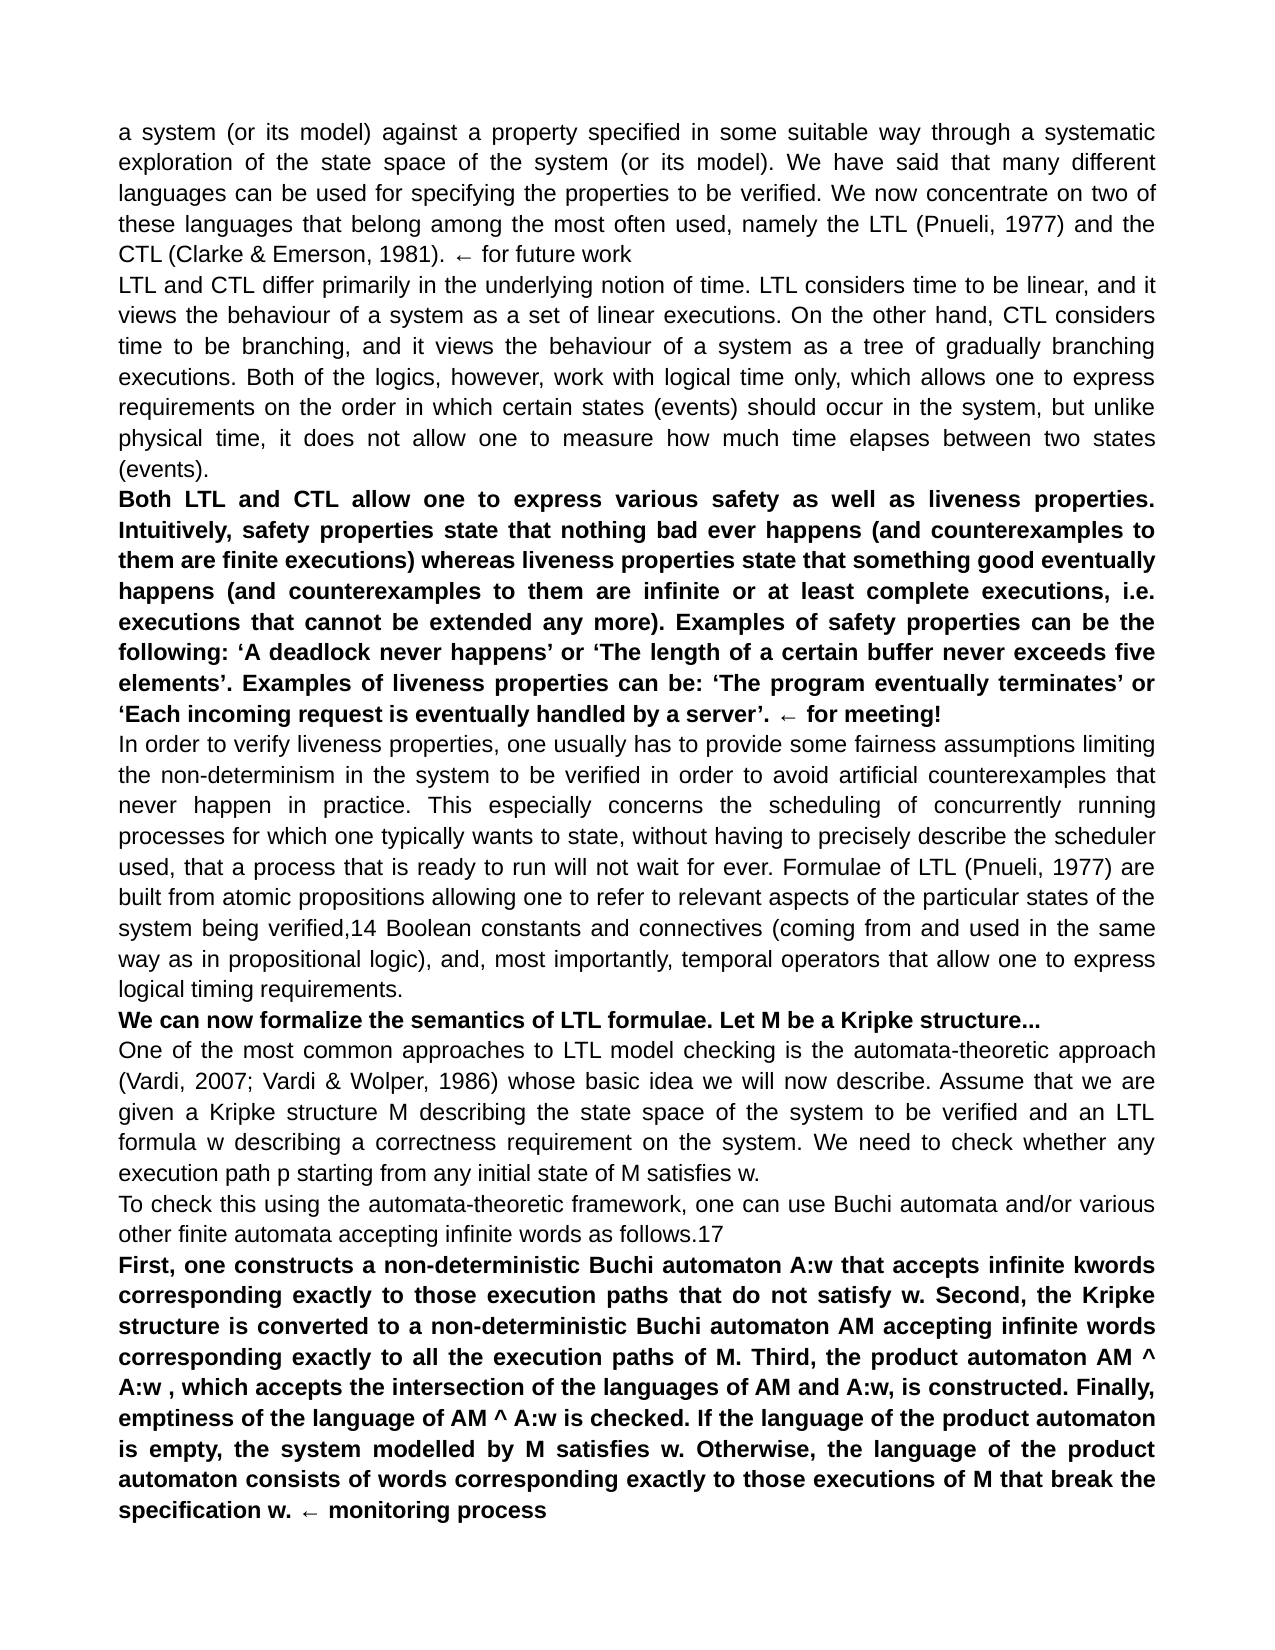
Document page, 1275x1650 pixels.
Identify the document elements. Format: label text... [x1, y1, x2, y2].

text First, one constructs a non-deterministic Buchi automaton A:w that accepts infinite kwords corresponding exactly to those execution paths that do not satisfy w. Second, the Kripke structure is converted to a non-deterministic Buchi automaton AM accepting infinite words corresponding exactly to all the execution paths of M. Third, the product automaton AM ^ A:w , which accepts the intersection of the languages of AM and A:w, is constructed. Finally, emptiness of the language of AM ^ A:w is checked. If the language of the product automaton is empty, the system modelled by M satisfies w. Otherwise, the language of the product automaton consists of words corresponding exactly to those executions of M that break the specification w. ← monitoring process [118, 1251, 1157, 1523]
text We can now formalize the semantics of LTL formulae. Let M be a Kripke structure... [118, 1006, 1157, 1033]
text LTL and CTL differ primarily in the underlying notion of time. LTL considers time to be linear, and it views the behaviour of a system as a set of linear executions. On the other hand, CTL considers time to be branching, and it views the behaviour of a system as a tree of gradually branching executions. Both of the logics, however, work with logical time only, which allows one to express requirements on the order in which certain states (events) should occur in the system, but unlike physical time, it does not allow one to measure how much time elapses between two states (events). [118, 271, 1157, 482]
text a system (or its model) against a property specified in some suitable way through a systematic exploration of the state space of the system (or its model). We have said that many different languages can be used for specifying the properties to be verified. We now concentrate on two of these languages that belong among the most often used, namely the LTL (Pnueli, 1977) and the CTL (Clarke & Emerson, 1981). ← for future work [118, 118, 1157, 267]
text One of the most common approaches to LTL model checking is the automata-theoretic approach (Vardi, 2007; Vardi & Wolper, 1986) whose basic idea we will now describe. Assume that we are given a Kripke structure M describing the state space of the system to be verified and an LTL formula w describing a correctness requirement on the system. We need to check whether any execution path p starting from any initial state of M satisfies w. [118, 1037, 1157, 1186]
text To check this using the automata-theoretic framework, one can use Buchi automata and/or various other finite automata accepting infinite words as follows.17 [118, 1190, 1157, 1247]
text In order to verify liveness properties, one usually has to provide some fairness assumptions limiting the non-determinism in the system to be verified in order to avoid artificial counterexamples that never happen in practice. This especially concerns the scheduling of concurrently running processes for which one typically wants to state, without having to precisely describe the scheduler used, that a process that is ready to run will not wait for ever. Formulae of LTL (Pnueli, 1977) are built from atomic propositions allowing one to refer to relevant aspects of the particular states of the system being verified,14 Boolean constants and connectives (coming from and used in the same way as in propositional logic), and, most importantly, temporal operators that allow one to express logical timing requirements. [118, 731, 1157, 1002]
text Both LTL and CTL allow one to express various safety as well as liveness properties. Intuitively, safety properties state that nothing bad ever happens (and counterexamples to them are finite executions) whereas liveness properties state that something good eventually happens (and counterexamples to them are infinite or at least complete executions, i.e. executions that cannot be extended any more). Examples of safety properties can be the following: ‘A deadlock never happens’ or ‘The length of a certain buffer never exceeds five elements’. Examples of liveness properties can be: ‘The program eventually terminates’ or ‘Each incoming request is eventually handled by a server’. ← for meeting! [118, 486, 1157, 727]
